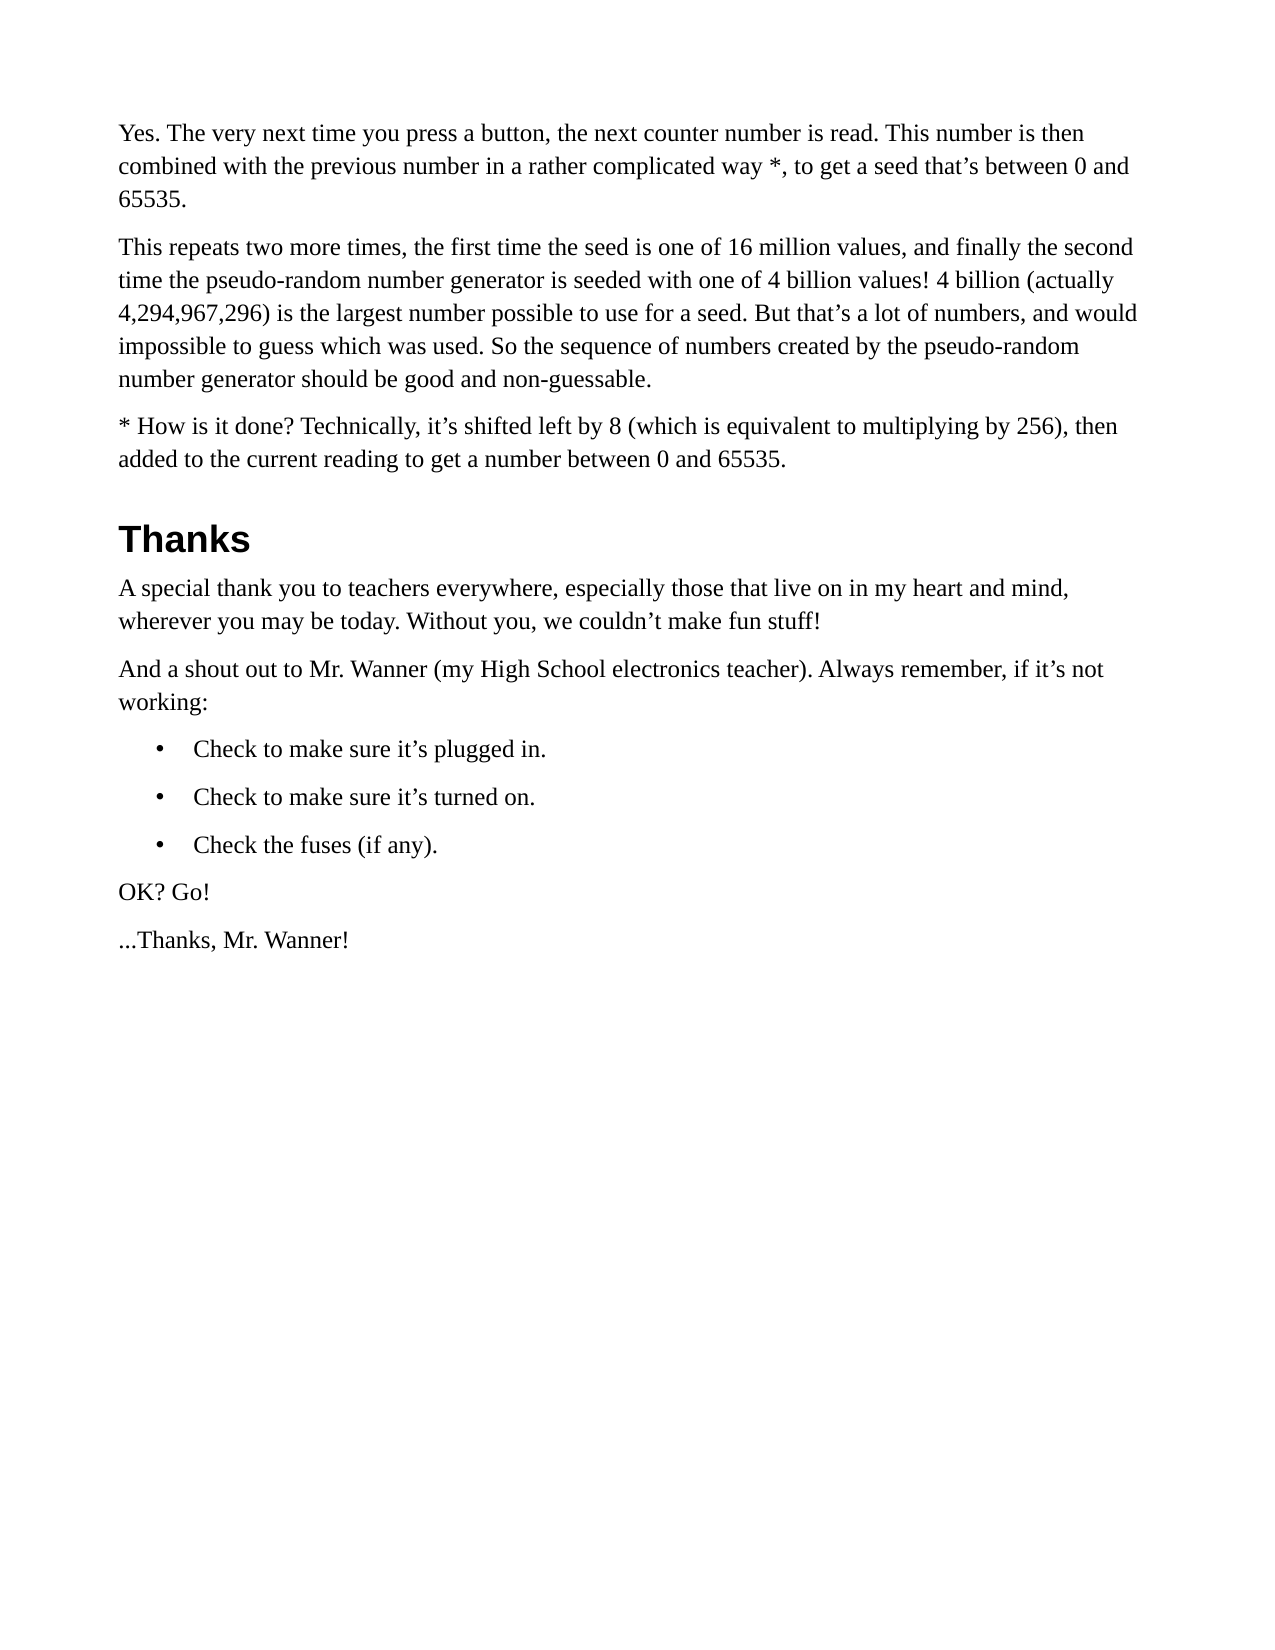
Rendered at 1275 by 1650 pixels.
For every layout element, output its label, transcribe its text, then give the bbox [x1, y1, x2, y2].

text ...Thanks, Mr. Wanner! [118, 925, 1157, 954]
list Check to make sure it’s turned on. [156, 782, 1157, 811]
text And a shout out to Mr. Wanner (my High School electronics teacher). Always remember, if it’s not working: [118, 654, 1157, 716]
list Check to make sure it’s plugged in. [156, 734, 1157, 763]
text A special thank you to teachers everywhere, especially those that live on in my heart and mind, wherever you may be today. Without you, we couldn’t make fun stuff! [118, 573, 1157, 635]
subtitle Thanks [118, 517, 1157, 561]
text OK? Go! [118, 877, 1157, 906]
text * How is it done? Technically, it’s shifted left by 8 (which is equivalent to multiplying by 256), then added to the current reading to get a number between 0 and 65535. [118, 411, 1157, 473]
text Yes. The very next time you press a button, the next counter number is read. This number is then combined with the previous number in a rather complicated way *, to get a seed that’s between 0 and 65535. [118, 118, 1157, 213]
list Check the fuses (if any). [156, 830, 1157, 858]
text This repeats two more times, the first time the seed is one of 16 million values, and finally the second time the pseudo-random number generator is seeded with one of 4 billion values! 4 billion (actually 4,294,967,296) is the largest number possible to use for a seed. But that’s a lot of numbers, and would impossible to guess which was used. So the sequence of numbers created by the pseudo-random number generator should be good and non-guessable. [118, 232, 1157, 393]
